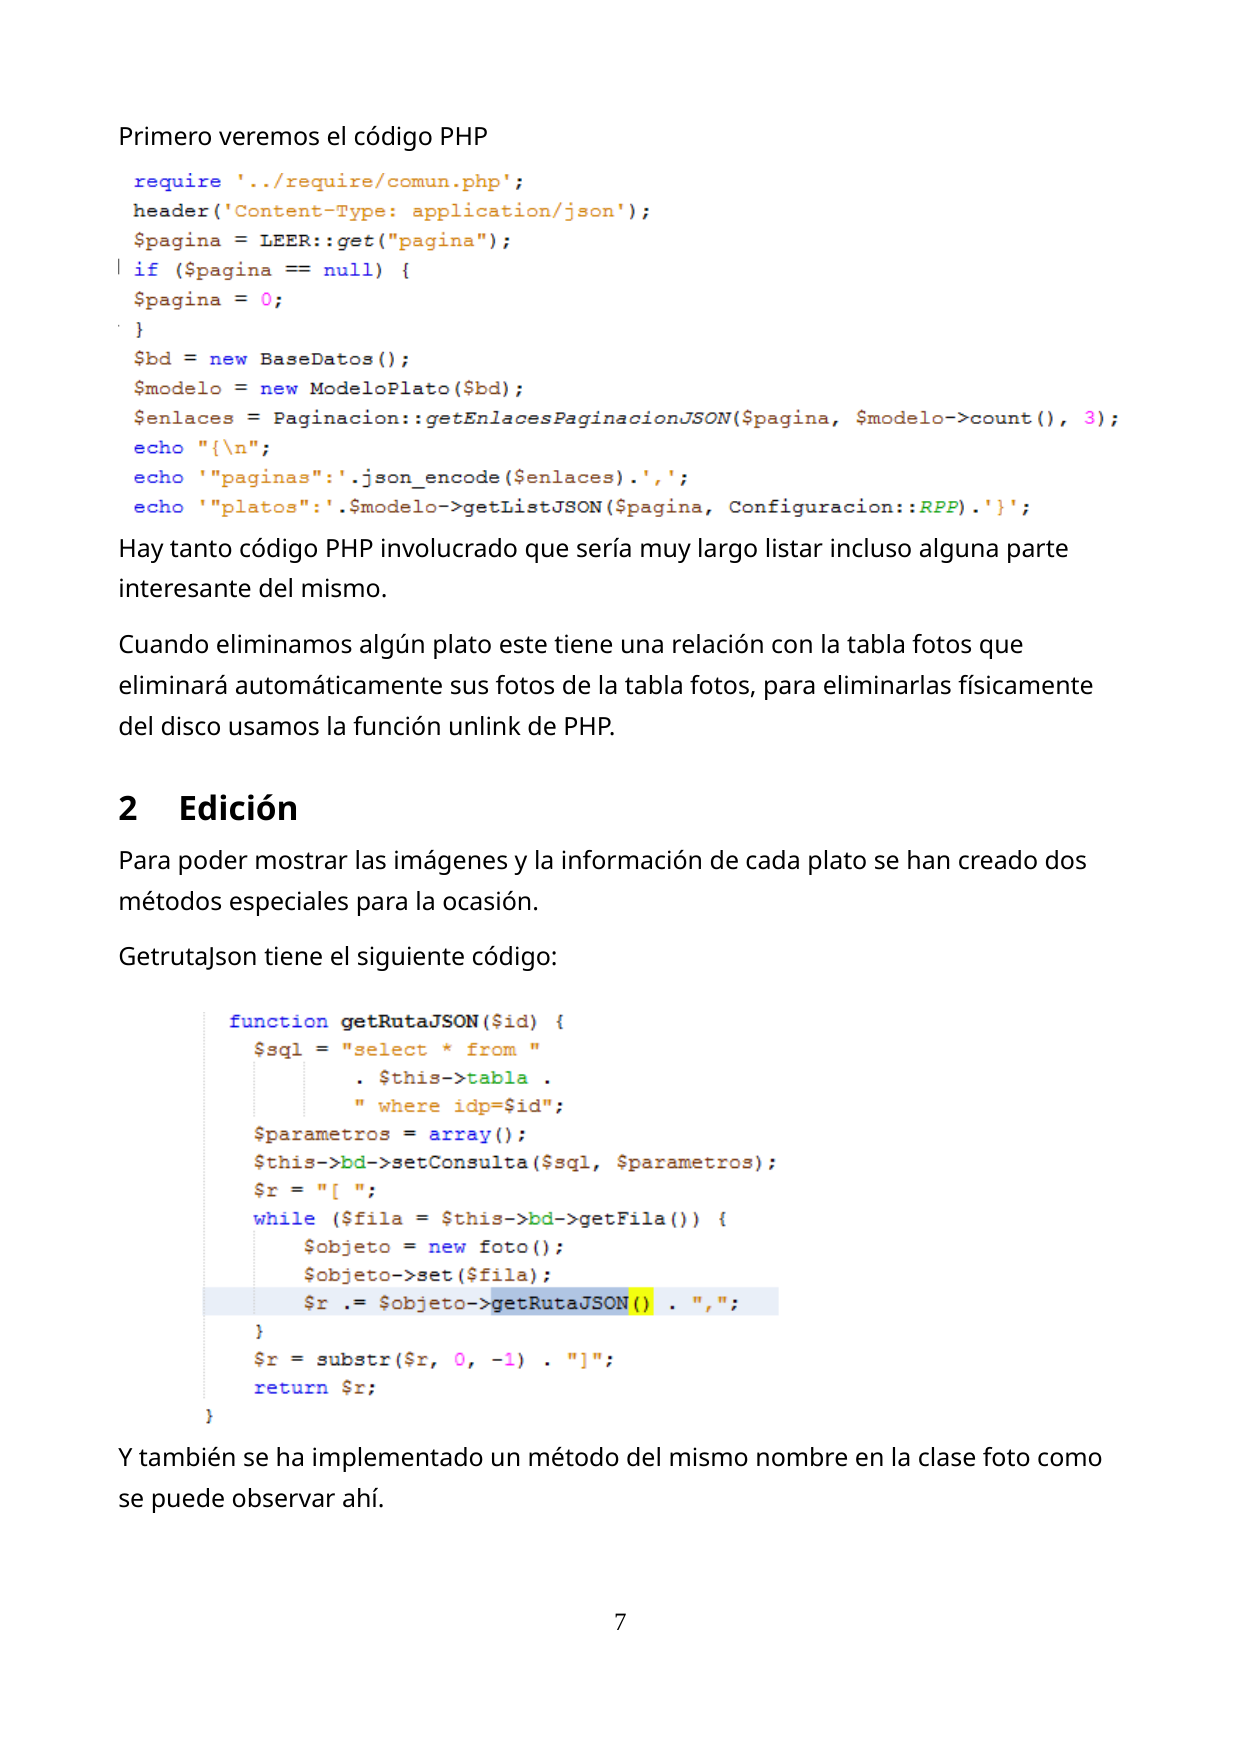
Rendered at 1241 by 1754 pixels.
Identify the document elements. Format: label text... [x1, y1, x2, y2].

text GetrutaJson tiene el siguiente código: [118, 939, 1122, 973]
text Hay tanto código PHP involucrado que sería muy largo listar incluso alguna parte interesante del mismo. [118, 524, 1122, 605]
text Y también se ha implementado un método del mismo nombre en la clase foto como se puede observar ahí. [118, 994, 1122, 1514]
picture [118, 173, 1123, 524]
picture [202, 1012, 779, 1433]
subtitle Edición [118, 784, 1122, 830]
text Primero veremos el código PHP [118, 118, 1122, 152]
text Cuando eliminamos algún plato este tiene una relación con la tabla fotos que eliminará automáticamente sus fotos de la tabla fotos, para eliminarlas físicamente del disco usamos la función unlink de PHP. [118, 627, 1122, 742]
text Para poder mostrar las imágenes y la información de cada plato se han creado dos métodos especiales para la ocasión. [118, 843, 1122, 918]
